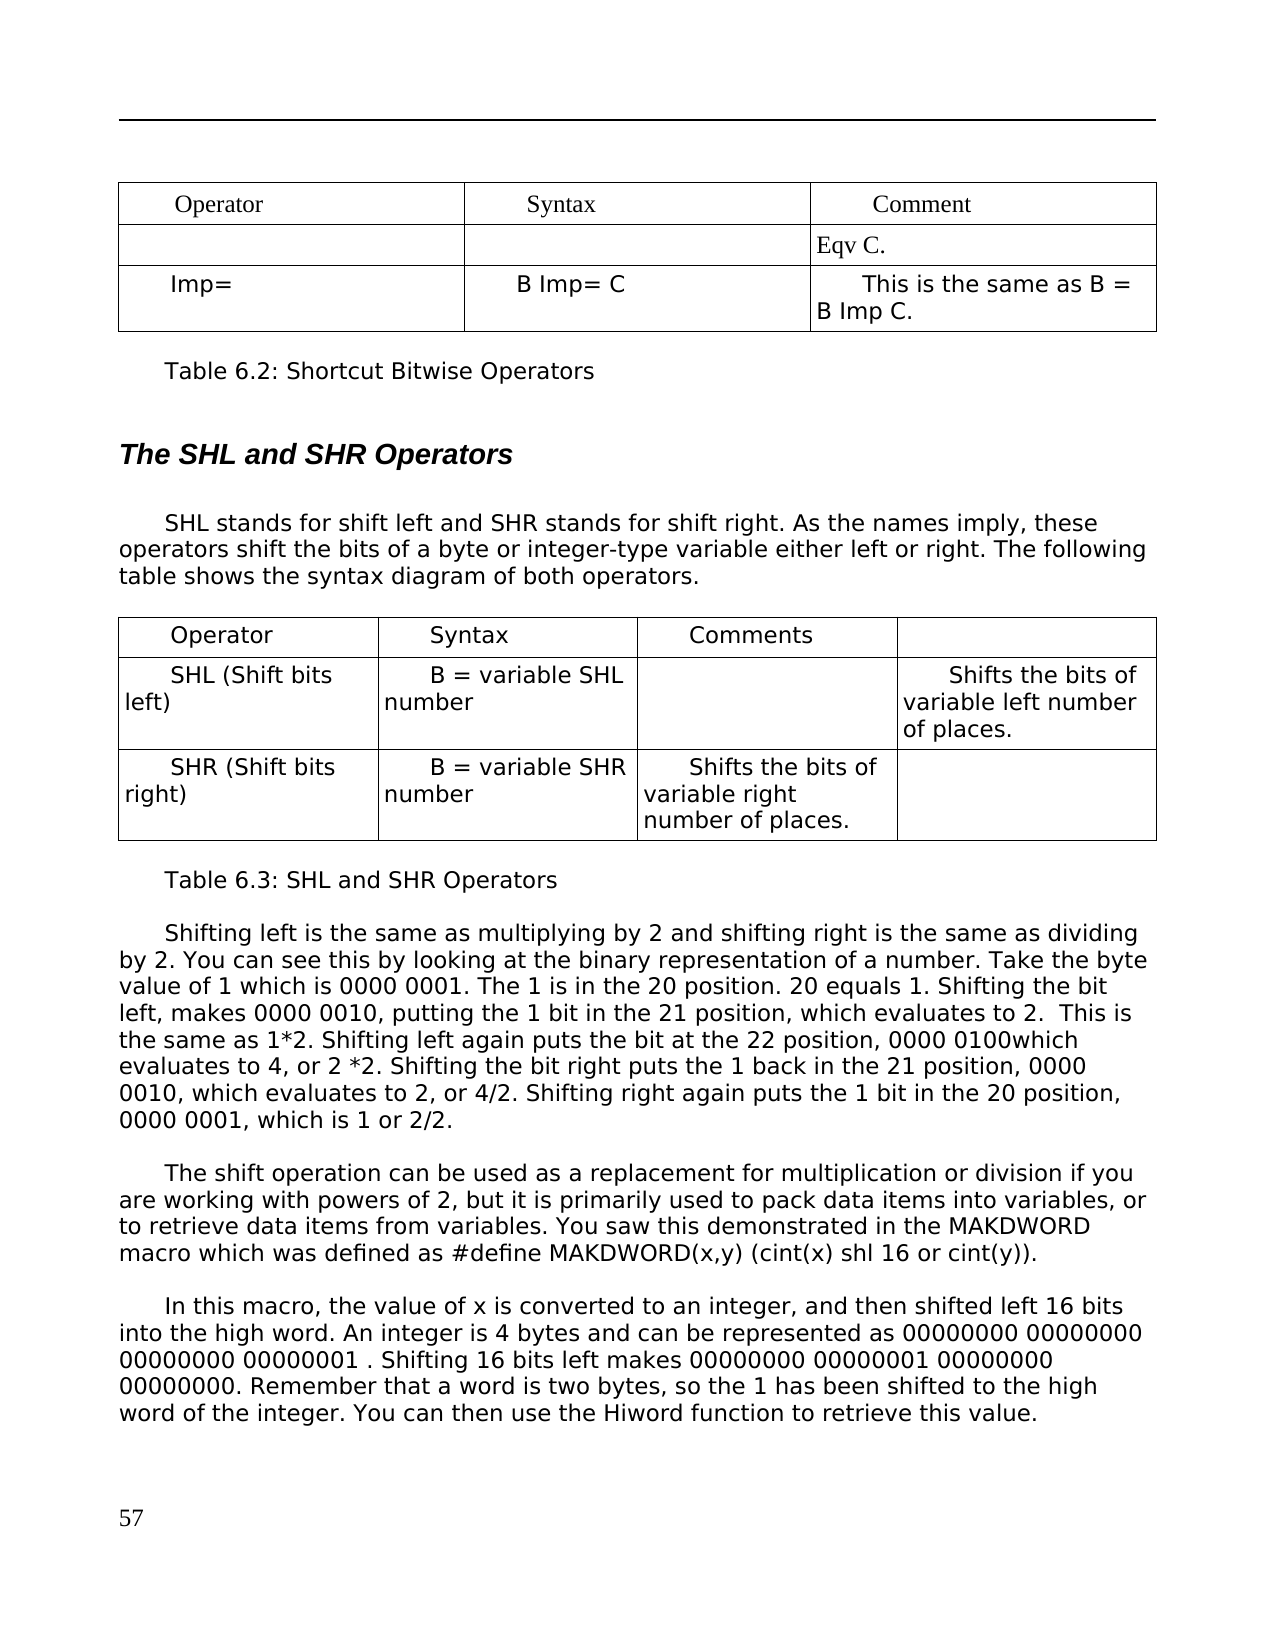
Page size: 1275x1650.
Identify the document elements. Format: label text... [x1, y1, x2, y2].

text SHL stands for shift left and SHR stands for shift right. As the names imply, these operators shift the bits of a byte or integer-type variable either left or right. The following table shows the syntax diagram of both operators. [118, 510, 1156, 590]
table_header Comment [811, 183, 1156, 223]
table_cell SHL (Shift bits left) [119, 658, 378, 748]
text The shift operation can be used as a replacement for multiplication or division if you are working with powers of 2, but it is primarily used to pack data items into variables, or to retrieve data items from variables. You saw this demonstrated in the MAKDWORD macro which was defined as #define MAKDWORD(x,y) (cint(x) shl 16 or cint(y)). [118, 1160, 1156, 1267]
table_cell [638, 658, 897, 748]
text Table 6.2: Shortcut Bitwise Operators [118, 358, 1156, 385]
table_cell B Imp= C [465, 266, 810, 331]
table_cell Imp= [119, 266, 464, 331]
table_cell This is the same as B = B Imp C. [811, 266, 1156, 331]
text Table 6.3: SHL and SHR Operators [118, 867, 1156, 893]
table_header [898, 618, 1156, 657]
table_header Operator [119, 183, 464, 223]
table_header Comments [638, 618, 897, 657]
table_header Syntax [465, 183, 810, 223]
table_cell Eqv C. [811, 225, 1156, 265]
text In this macro, the value of x is converted to an integer, and then shifted left 16 bits into the high word. An integer is 4 bytes and can be represented as 00000000 00000000 00000000 00000001 . Shifting 16 bits left makes 00000000 00000001 00000000 00000000. Remember that a word is two bytes, so the 1 has been shifted to the high word of the integer. You can then use the Hiword function to retrieve this value. [118, 1293, 1156, 1427]
subtitle The SHL and SHR Operators [118, 437, 1156, 471]
table_cell Shifts the bits of variable left number of places. [898, 658, 1156, 748]
table_header Operator [119, 618, 378, 657]
table_cell B = variable SHL number [379, 658, 637, 748]
table_cell SHR (Shift bits right) [119, 750, 378, 840]
table_cell [898, 750, 1156, 840]
table_header Syntax [379, 618, 637, 657]
table_cell [119, 225, 464, 265]
table_cell Shifts the bits of variable right number of places. [638, 750, 897, 840]
text Shifting left is the same as multiplying by 2 and shifting right is the same as dividing by 2. You can see this by looking at the binary representation of a number. Take the byte value of 1 which is 0000 0001. The 1 is in the 20 position. 20 equals 1. Shifting the bit left, makes 0000 0010, putting the 1 bit in the 21 position, which evaluates to 2. This is the same as 1*2. Shifting left again puts the bit at the 22 position, 0000 0100which evaluates to 4, or 2 *2. Shifting the bit right puts the 1 back in the 21 position, 0000 0010, which evaluates to 2, or 4/2. Shifting right again puts the 1 bit in the 20 position, 0000 0001, which is 1 or 2/2. [118, 920, 1156, 1133]
table_cell [465, 225, 810, 265]
table_cell B = variable SHR number [379, 750, 637, 840]
